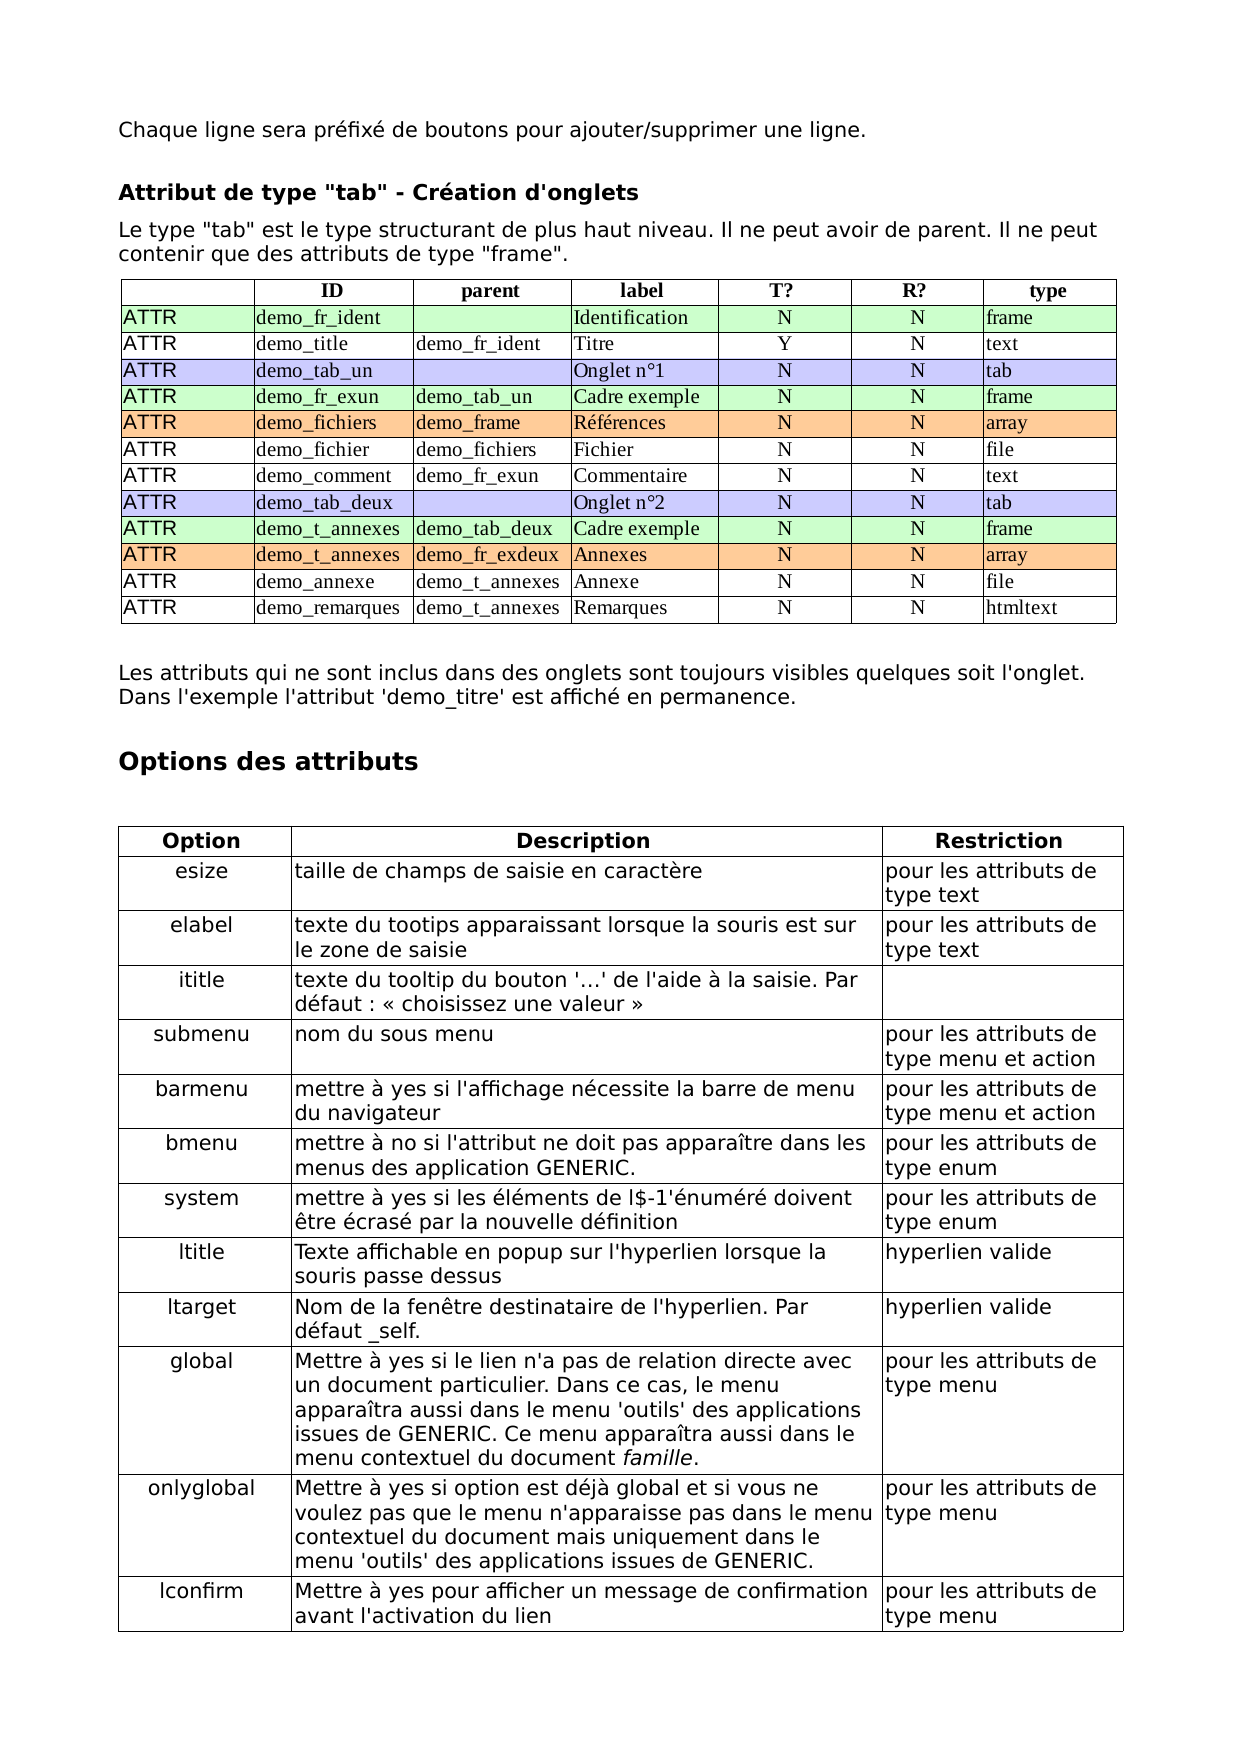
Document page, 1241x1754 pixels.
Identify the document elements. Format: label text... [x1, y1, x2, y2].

text Les attributs qui ne sont inclus dans des onglets sont toujours visibles quelques soit l'onglet. Dans l'exemple l'attribut 'demo_titre' est affiché en permanence. [118, 661, 1122, 710]
table_cell mettre à no si l'attribut ne doit pas apparaître dans les menus des application GENERIC. [292, 1129, 882, 1183]
table_cell submenu [119, 1020, 291, 1074]
table_cell hyperlien valide [883, 1238, 1123, 1292]
table_cell texte du tootips apparaissant lorsque la souris est sur le zone de saisie [292, 911, 882, 965]
text Chaque ligne sera préfixé de boutons pour ajouter/supprimer une ligne. [118, 118, 1122, 142]
table_cell ltarget [119, 1293, 291, 1346]
table_cell pour les attributs de type menu et action [883, 1020, 1123, 1074]
subtitle Attribut de type "tab" - Création d'onglets [118, 180, 1122, 205]
table_cell Mettre à yes si le lien n'a pas de relation directe avec un document particulier. Dans ce cas, le menu apparaîtra aussi dans le menu 'outils' des applications issues de GENERIC. Ce menu apparaîtra aussi dans le menu contextuel du document famille. [292, 1347, 882, 1473]
table_cell pour les attributs de type text [883, 857, 1123, 910]
table_cell elabel [119, 911, 291, 965]
table_cell onlyglobal [119, 1475, 291, 1576]
table_cell barmenu [119, 1075, 291, 1128]
table_cell pour les attributs de type enum [883, 1129, 1123, 1183]
table_cell pour les attributs de type menu et action [883, 1075, 1123, 1128]
table_cell Mettre à yes pour afficher un message de confirmation avant l'activation du lien [292, 1577, 882, 1631]
table_header Restriction [883, 827, 1123, 856]
table_cell [883, 966, 1123, 1019]
table_cell pour les attributs de type text [883, 911, 1123, 965]
table_cell mettre à yes si l'affichage nécessite la barre de menu du navigateur [292, 1075, 882, 1128]
table_cell taille de champs de saisie en caractère [292, 857, 882, 910]
table_cell global [119, 1347, 291, 1473]
table_cell ititle [119, 966, 291, 1019]
table_cell hyperlien valide [883, 1293, 1123, 1346]
table_cell texte du tooltip du bouton '…' de l'aide à la saisie. Par défaut : « choisissez une valeur » [292, 966, 882, 1019]
table_cell pour les attributs de type menu [883, 1577, 1123, 1631]
table_cell pour les attributs de type menu [883, 1347, 1123, 1473]
table_cell Nom de la fenêtre destinataire de l'hyperlien. Par défaut _self. [292, 1293, 882, 1346]
table_cell pour les attributs de type enum [883, 1184, 1123, 1237]
table_cell mettre à yes si les éléments de l$-1'énuméré doivent être écrasé par la nouvelle définition [292, 1184, 882, 1237]
table_cell ltitle [119, 1238, 291, 1292]
table_header Option [119, 827, 291, 856]
table_cell nom du sous menu [292, 1020, 882, 1074]
table_header Description [292, 827, 882, 856]
subtitle Options des attributs [118, 747, 1122, 776]
table_cell system [119, 1184, 291, 1237]
table_cell Mettre à yes si option est déjà global et si vous ne voulez pas que le menu n'apparaisse pas dans le menu contextuel du document mais uniquement dans le menu 'outils' des applications issues de GENERIC. [292, 1475, 882, 1576]
table_cell pour les attributs de type menu [883, 1475, 1123, 1576]
table_cell esize [119, 857, 291, 910]
text Le type "tab" est le type structurant de plus haut niveau. Il ne peut avoir de parent. Il ne peut contenir que des attributs de type "frame". [118, 218, 1122, 266]
table_cell Texte affichable en popup sur l'hyperlien lorsque la souris passe dessus [292, 1238, 882, 1292]
table_cell lconfirm [119, 1577, 291, 1631]
table_cell bmenu [119, 1129, 291, 1183]
